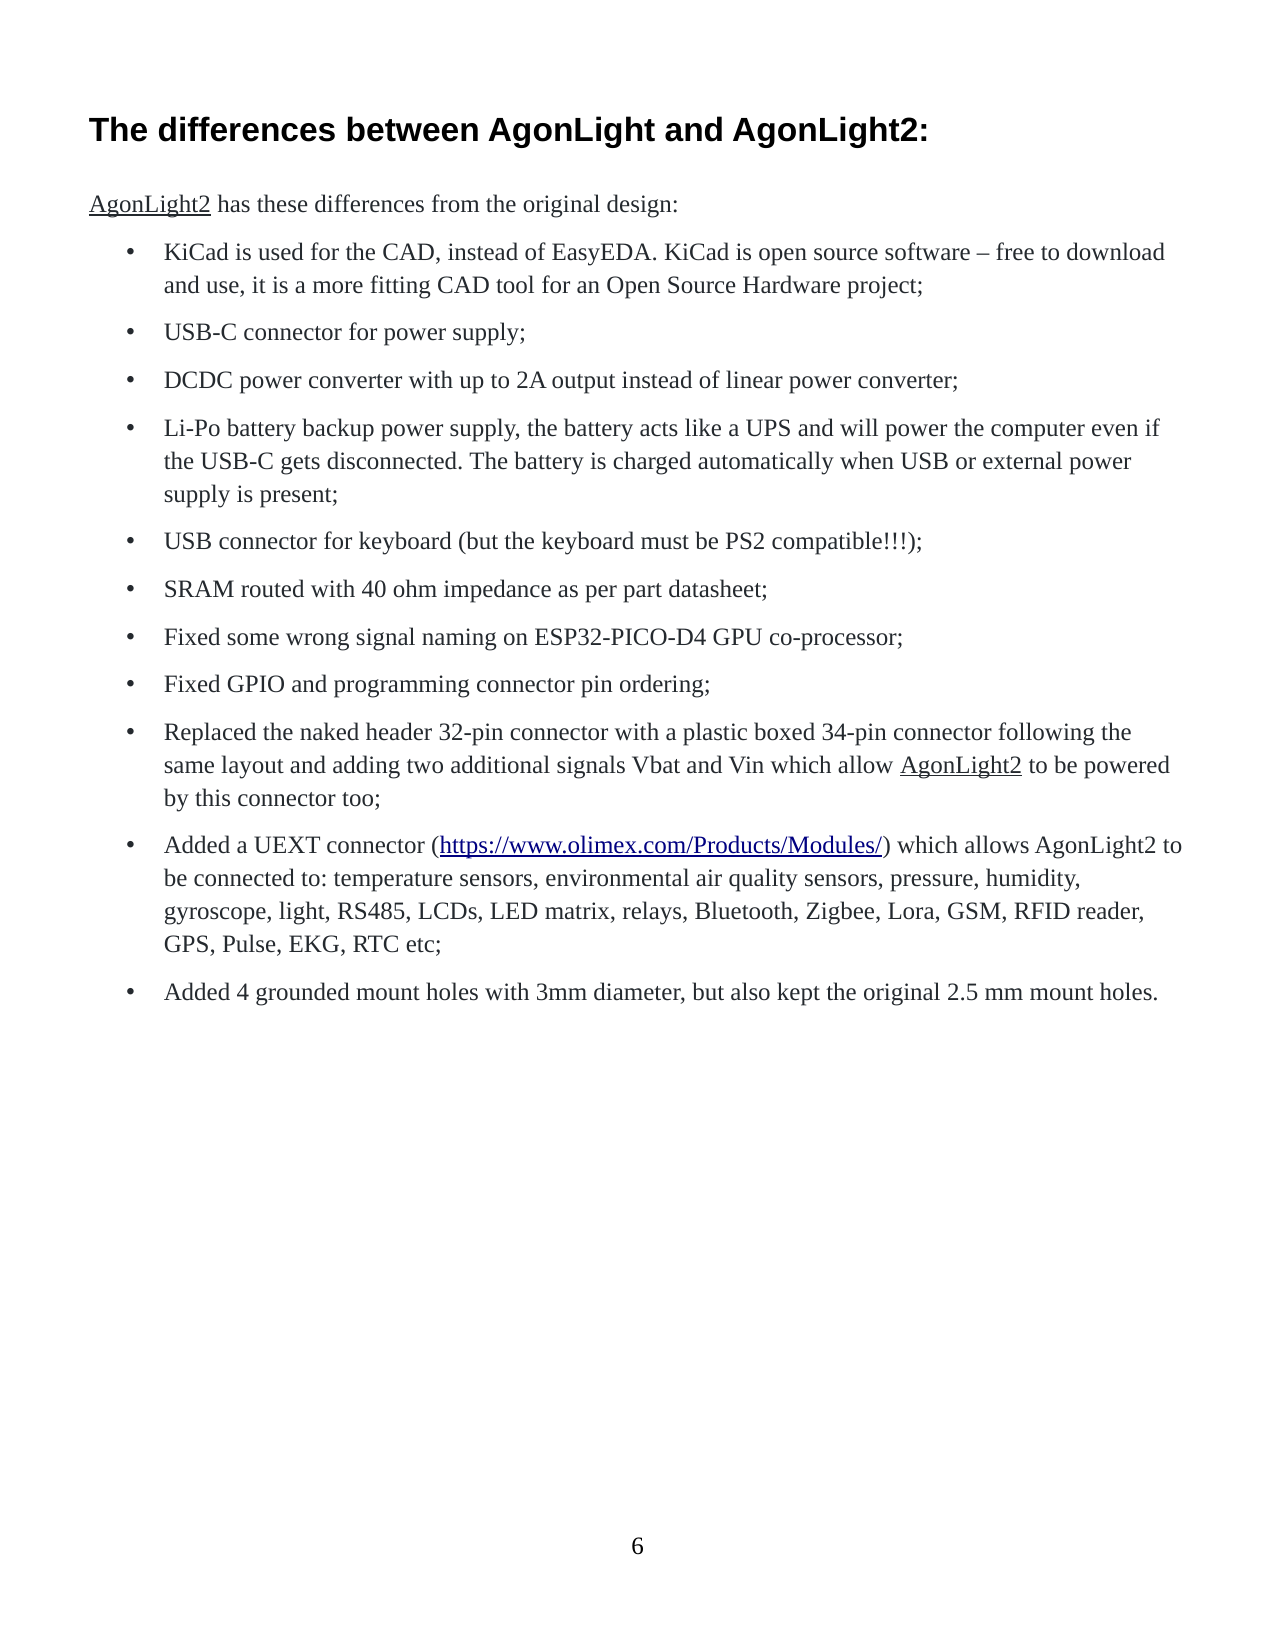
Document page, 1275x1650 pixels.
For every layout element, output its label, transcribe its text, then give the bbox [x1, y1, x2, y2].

list SRAM routed with 40 ohm impedance as per part datasheet; [126, 574, 1186, 603]
text AgonLight2 has these differences from the original design: [88, 189, 1186, 218]
list Fixed some wrong signal naming on ESP32-PICO-D4 GPU co-processor; [126, 622, 1186, 650]
list USB-C connector for power supply; [126, 317, 1186, 346]
list Fixed GPIO and programming connector pin ordering; [126, 669, 1186, 698]
subtitle The differences between AgonLight and AgonLight2: [88, 109, 1186, 148]
list Added a UEXT connector (https://www.olimex.com/Products/Modules/) which allows AgonLight2 to be connected to: temperature sensors, environmental air quality sensors, pressure, humidity, gyroscope, light, RS485, LCDs, LED matrix, relays, Bluetooth, Zigbee, Lora, GSM, RFID reader, GPS, Pulse, EKG, RTC etc; [126, 830, 1186, 958]
list KiCad is used for the CAD, instead of EasyEDA. KiCad is open source software – free to download and use, it is a more fitting CAD tool for an Open Source Hardware project; [126, 237, 1186, 299]
list USB connector for keyboard (but the keyboard must be PS2 compatible!!!); [126, 526, 1186, 555]
list Li-Po battery backup power supply, the battery acts like a UPS and will power the computer even if the USB-C gets disconnected. The battery is charged automatically when USB or external power supply is present; [126, 413, 1186, 507]
list Replaced the naked header 32-pin connector with a plastic boxed 34-pin connector following the same layout and adding two additional signals Vbat and Vin which allow AgonLight2 to be powered by this connector too; [126, 717, 1186, 812]
list DCDC power converter with up to 2A output instead of linear power converter; [126, 365, 1186, 394]
list Added 4 grounded mount holes with 3mm diameter, but also kept the original 2.5 mm mount holes. [126, 977, 1186, 1006]
